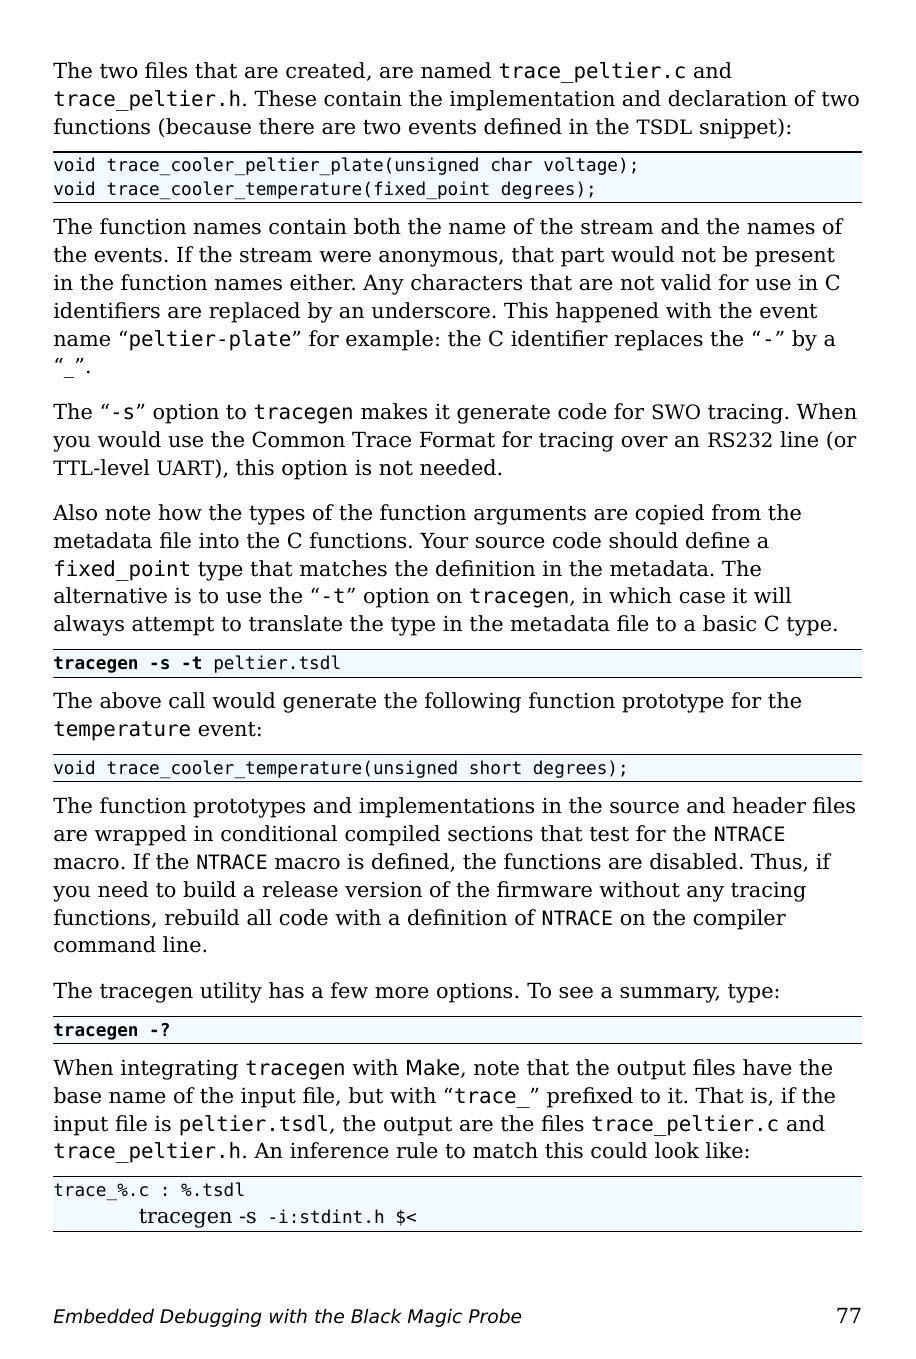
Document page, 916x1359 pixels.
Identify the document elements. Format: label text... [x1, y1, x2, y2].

text The “-s” option to tracegen makes it generate code for SWO tracing. When you would use the Common Trace Format for tracing over an RS232 line (or TTL-level UART), this option is not needed. [53, 400, 862, 480]
text When integrating tracegen with Make, note that the output files have the base name of the input file, but with “trace_” prefixed to it. That is, if the input file is peltier.tsdl, the output are the files trace_peltier.c and trace_peltier.h. An inference rule to match this could look like: [53, 1056, 862, 1164]
text tracegen -? [53, 1017, 862, 1043]
text void trace_cooler_temperature(fixed_point degrees); [53, 175, 862, 202]
text The function names contain both the name of the stream and the names of the events. If the stream were anonymous, that part would not be present in the function names either. Any characters that are not valid for use in C identifiers are replaced by an underscore. This happened with the event name “peltier-plate” for example: the C identifier replaces the “-” by a “_”. [53, 215, 862, 379]
text The tracegen utility has a few more options. To see a summary, type: [53, 979, 862, 1003]
text The two files that are created, are named trace_peltier.c and trace_peltier.h. These contain the implementation and declaration of two functions (because there are two events defined in the TSDL snippet): [53, 59, 862, 139]
text Also note how the types of the function arguments are copied from the metadata file into the C functions. Your source code should define a fixed_point type that matches the definition in the metadata. The alternative is to use the “-t” option on tracegen, in which case it will always attempt to translate the type in the meta­data file to a basic C type. [53, 501, 862, 637]
text void trace_cooler_peltier_plate(unsigned char voltage); [53, 153, 862, 175]
text The above call would generate the following function prototype for the temperature event: [53, 689, 862, 742]
text tracegen -s -i:stdint.h $< [53, 1200, 862, 1231]
text tracegen -s -t peltier.tsdl [53, 650, 862, 677]
text trace_%.c : %.tsdl [53, 1177, 862, 1200]
text void trace_cooler_temperature(unsigned short degrees); [53, 755, 862, 781]
text The function prototypes and implementations in the source and header files are wrapped in conditional compiled sections that test for the NTRACE macro. If the NTRACE macro is defined, the functions are disabled. Thus, if you need to build a release version of the firmware without any tracing functions, rebuild all code with a definition of NTRACE on the compiler command line. [53, 794, 862, 958]
